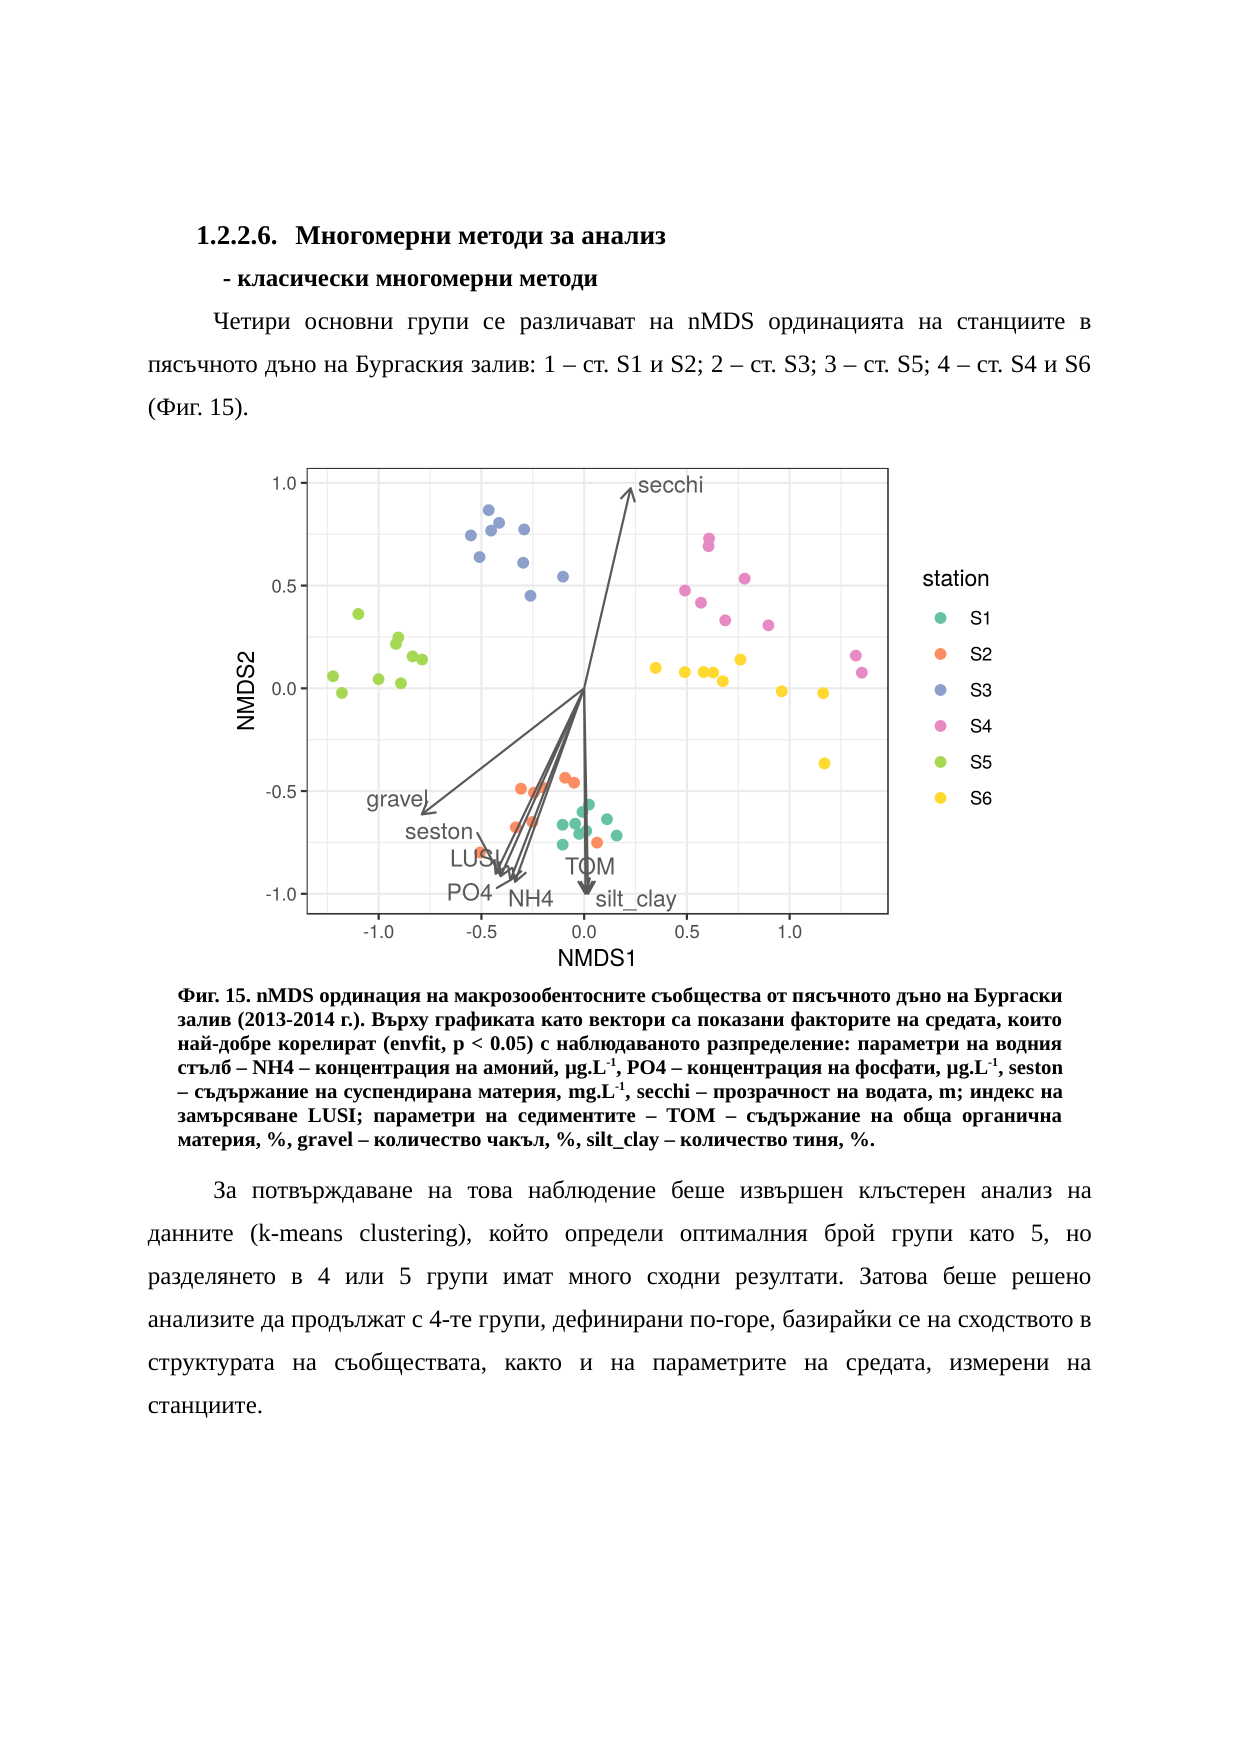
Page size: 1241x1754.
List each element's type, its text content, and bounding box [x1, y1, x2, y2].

picture [177, 456, 1063, 983]
text За потвърждаване на това наблюдение беше извършен клъстерен анализ на данните (k-means clustering), който определи оптималния брой групи като 5, но разделянето в 4 или 5 групи имат много сходни резултати. Затова беше решено анализите да продължат с 4-те групи, дефинирани по-горе, базирайки се на сходството в структурата на съобществата, както и на параметрите на средата, измерени на станциите. [148, 1175, 1093, 1419]
text Фиг. 15. nMDS ординация на макрозообентосните съобщества от пясъчното дъно на Бургаски залив (2013-2014 г.). Върху графиката като вектори са показани факторите на средата, които най-добре корелират (envfit, p < 0.05) с наблюдаваното разпределение: параметри на водния стълб – NH4 – концентрация на амоний, µg.L-1, PO4 – концентрация на фосфати, µg.L-1, seston – съдържание на суспендирана материя, mg.L-1, secchi – прозрачност на водата, m; индекс на замърсяване LUSI; параметри на седиментите – TOM – съдържание на обща органична материя, %, gravel – количество чакъл, %, silt_clay – количество тиня, %. [177, 983, 1063, 1151]
text Четири основни групи се различават на nMDS ординацията на станциите в пясъчното дъно на Бургаския залив: 1 – ст. S1 и S2; 2 – ст. S3; 3 – ст. S5; 4 – ст. S4 и S6 (Фиг. 15). [148, 306, 1093, 421]
text - класически многомерни методи [148, 263, 1093, 291]
subtitle Многомерни методи за анализ [266, 219, 1093, 250]
